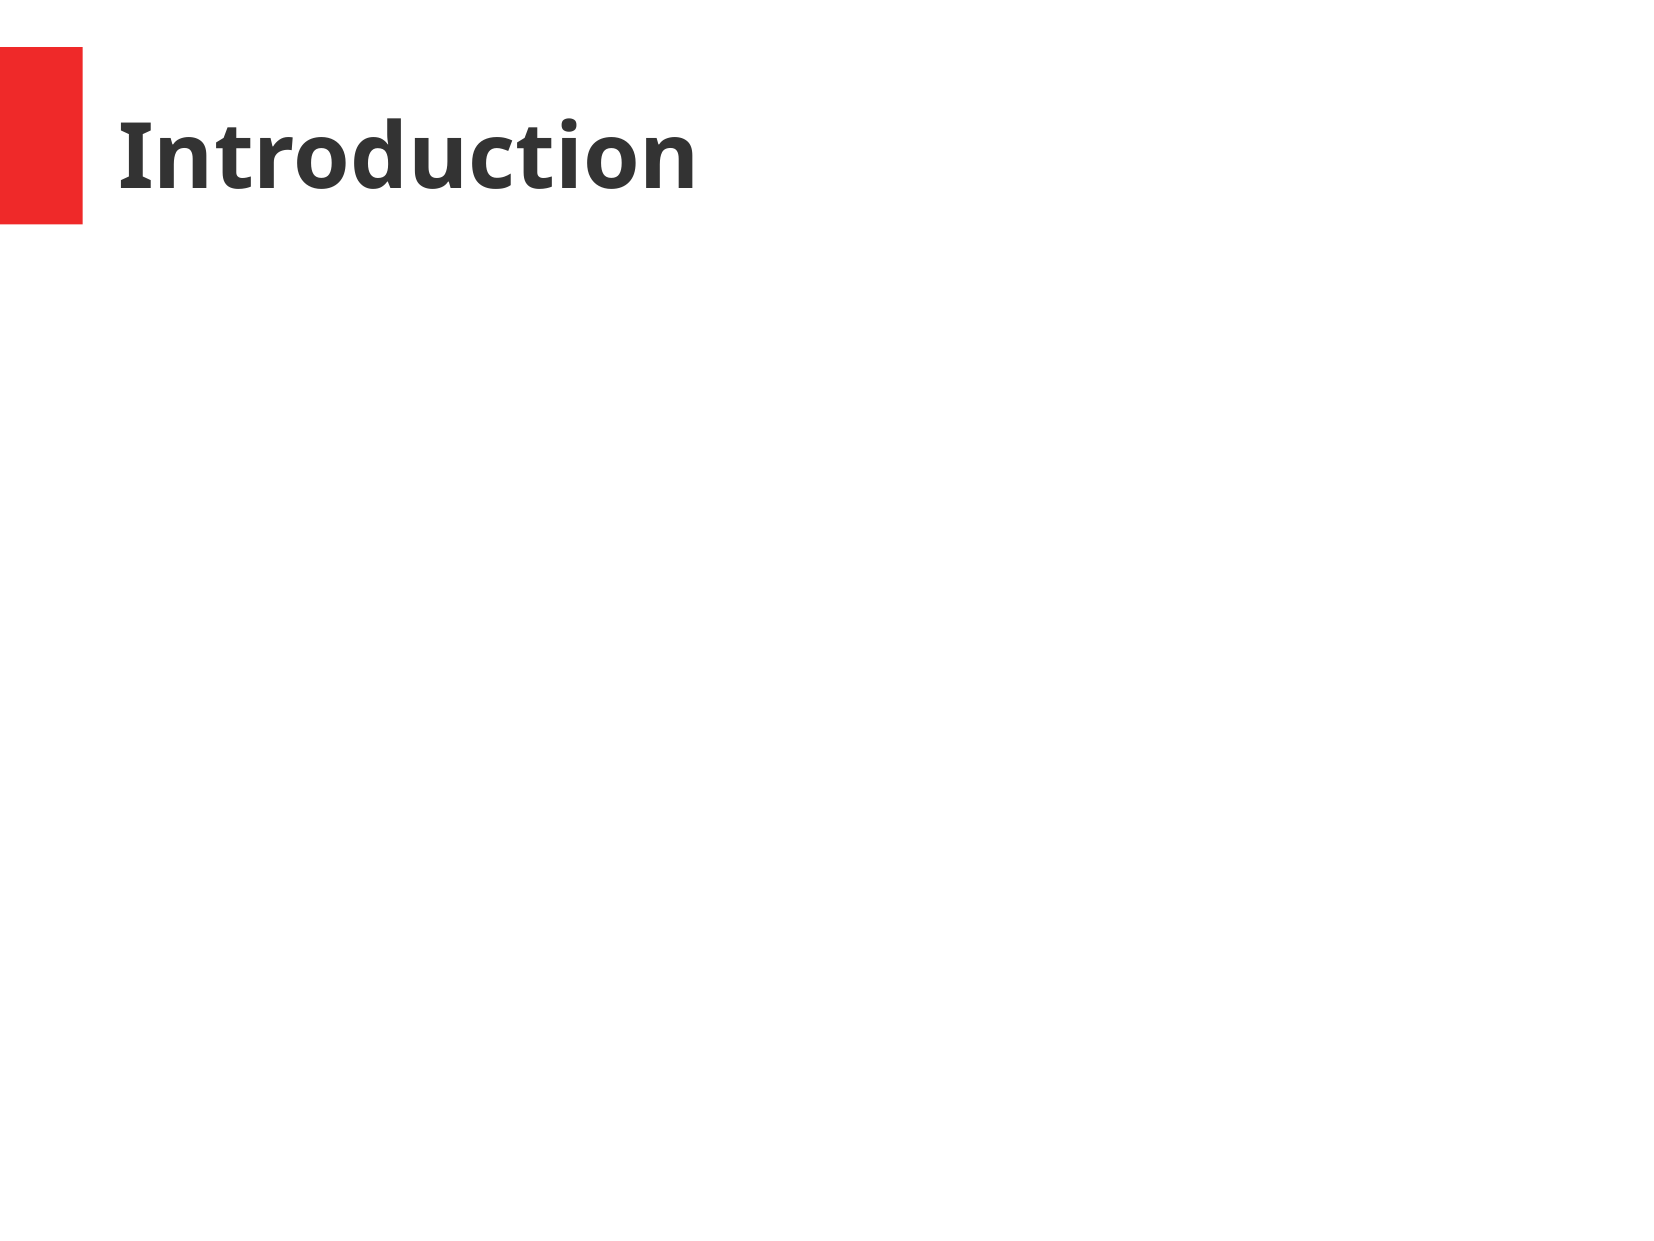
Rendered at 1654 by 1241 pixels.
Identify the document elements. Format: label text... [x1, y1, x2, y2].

title Introduction [118, 49, 1571, 257]
